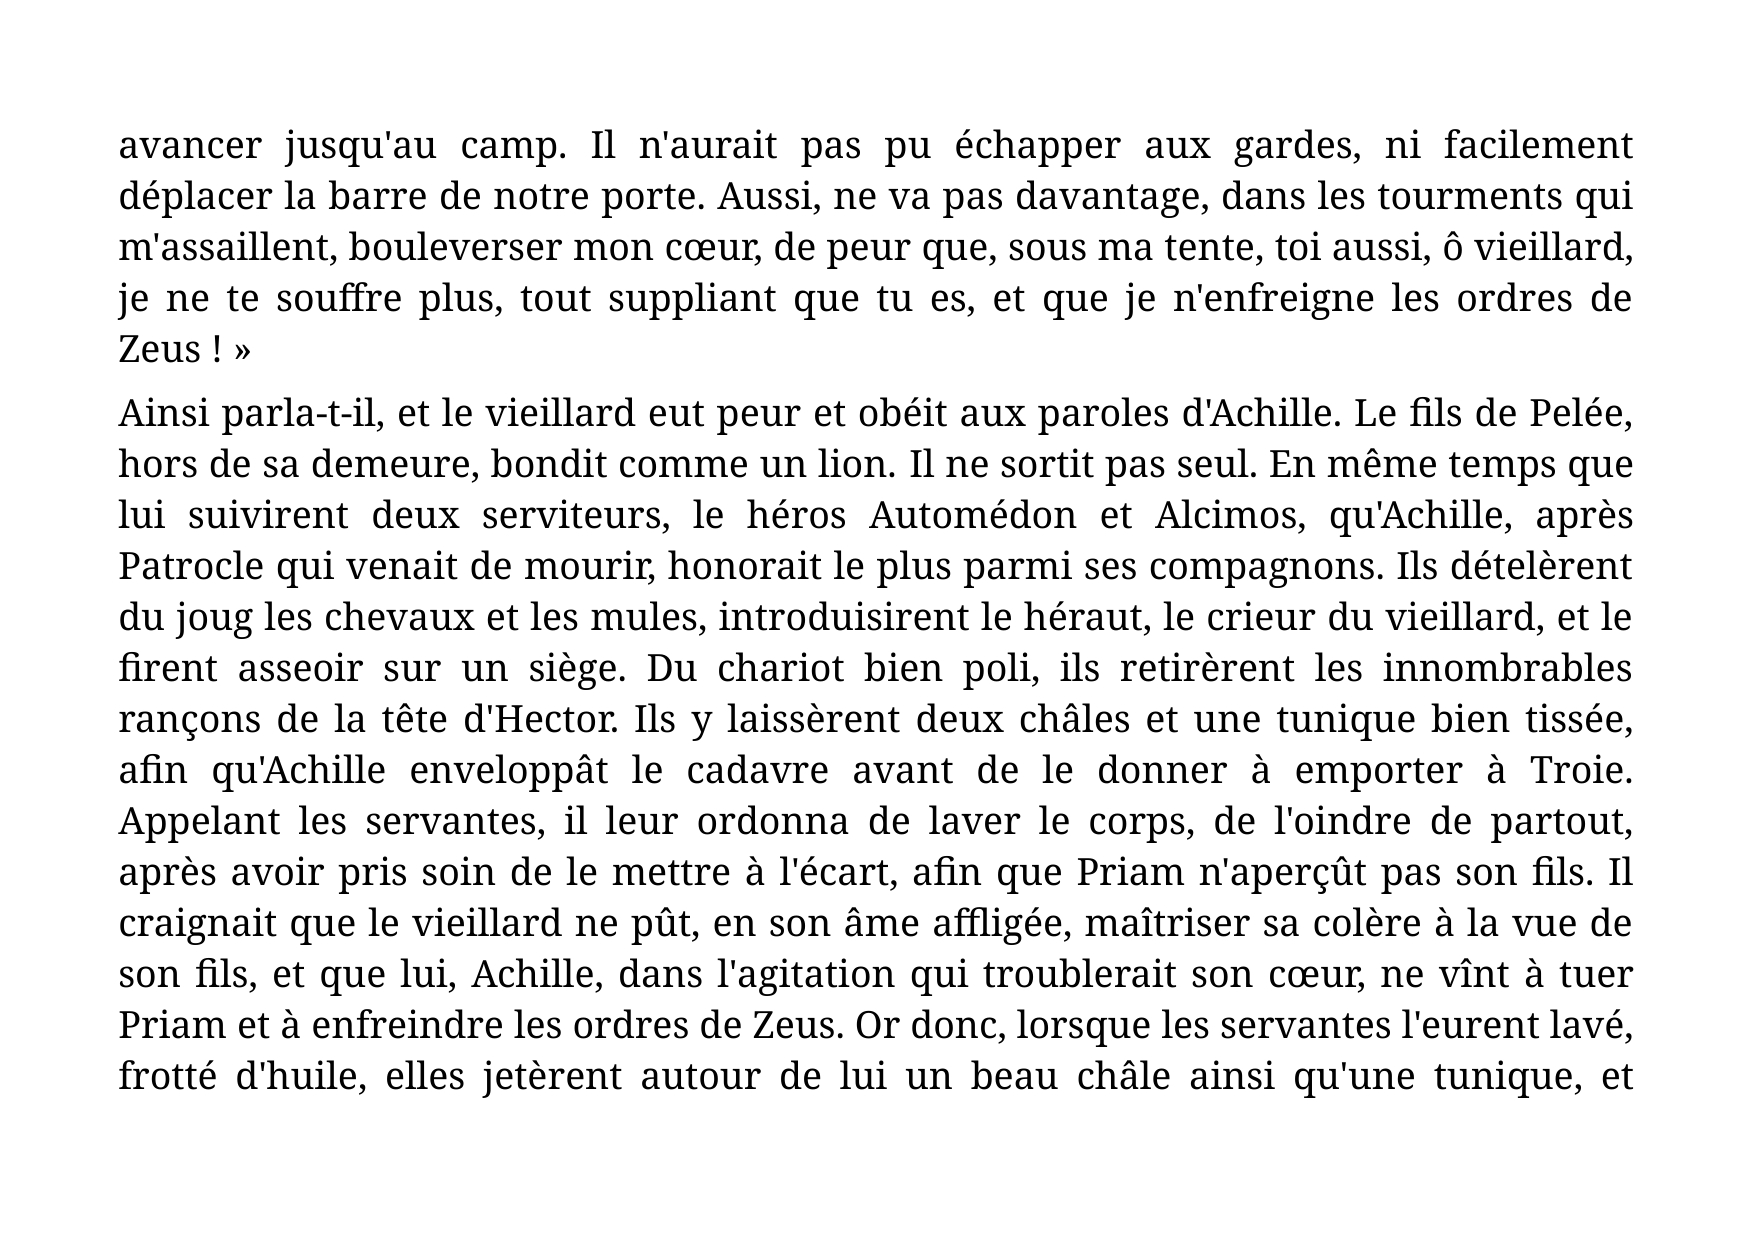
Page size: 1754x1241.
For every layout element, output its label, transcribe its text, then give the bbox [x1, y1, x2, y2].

text Ainsi parla-t-il, et le vieillard eut peur et obéit aux paroles d'Achille. Le fils de Pelée, hors de sa demeure, bondit comme un lion. Il ne sortit pas seul. En même temps que lui suivirent deux serviteurs, le héros Automédon et Alcimos, qu'Achille, après Patrocle qui venait de mourir, honorait le plus parmi ses compagnons. Ils dételèrent du joug les chevaux et les mules, introduisirent le héraut, le crieur du vieillard, et le firent asseoir sur un siège. Du chariot bien poli, ils retirèrent les innombrables rançons de la tête d'Hector. Ils y laissèrent deux châles et une tunique bien tissée, afin qu'Achille enveloppât le cadavre avant de le donner à emporter à Troie. Appelant les servantes, il leur ordonna de laver le corps, de l'oindre de partout, après avoir pris soin de le mettre à l'écart, afin que Priam n'aperçût pas son fils. Il craignait que le vieillard ne pût, en son âme affligée, maîtriser sa colère à la vue de son fils, et que lui, Achille, dans l'agitation qui troublerait son cœur, ne vînt à tuer Priam et à enfreindre les ordres de Zeus. Or donc, lorsque les servantes l'eurent lavé, frotté d'huile, elles jetèrent autour de lui un beau châle ainsi qu'une tunique, et [118, 386, 1636, 1100]
text avancer jusqu'au camp. Il n'aurait pas pu échapper aux gardes, ni facilement déplacer la barre de notre porte. Aussi, ne va pas davantage, dans les tourments qui m'assaillent, bouleverser mon cœur, de peur que, sous ma tente, toi aussi, ô vieillard, je ne te souffre plus, tout suppliant que tu es, et que je n'enfreigne les ordres de Zeus ! » [118, 118, 1636, 373]
